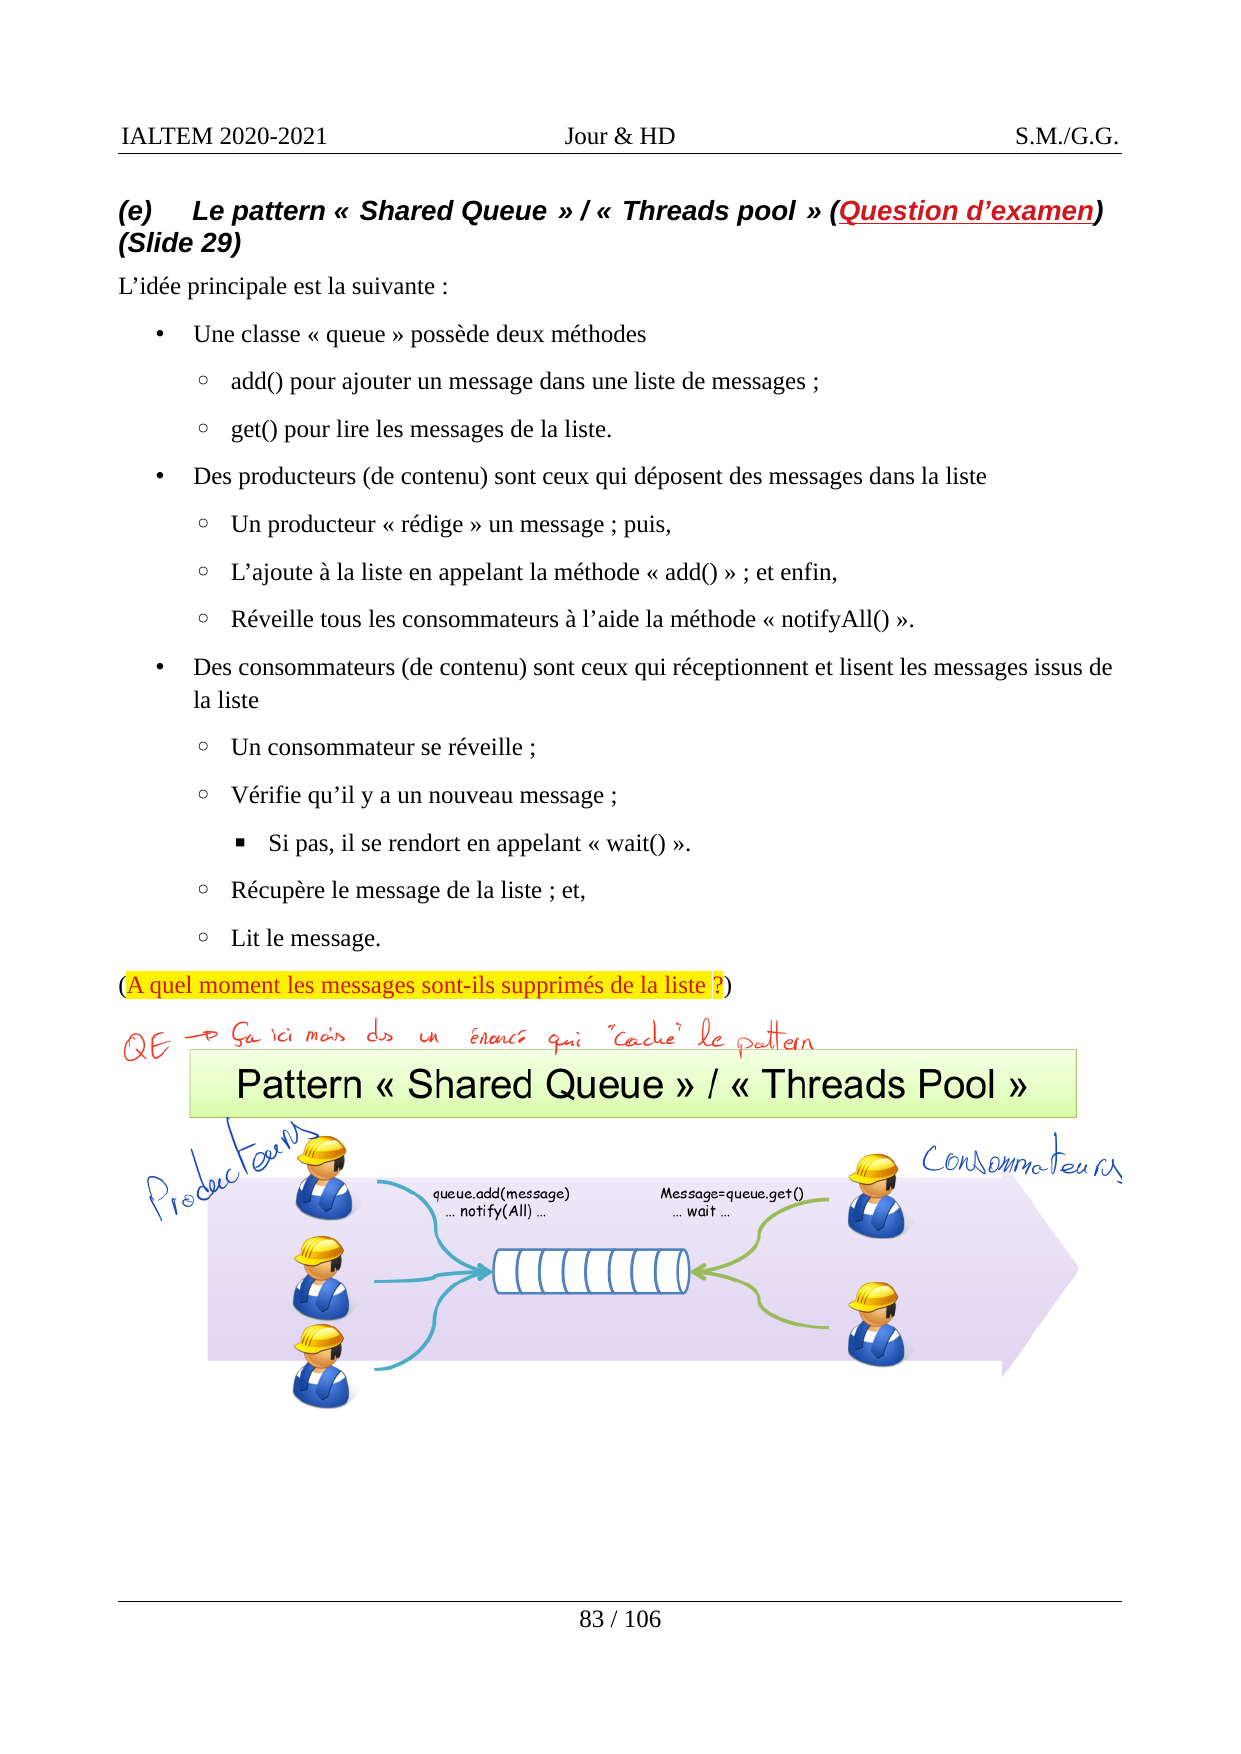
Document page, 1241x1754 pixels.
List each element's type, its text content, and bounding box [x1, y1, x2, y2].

subtitle Le pattern « Shared Queue » / « Threads pool » (Question d’examen) (Slide 29) [118, 195, 1122, 258]
list get() pour lire les messages de la liste. [193, 414, 1122, 443]
list Des consommateurs (de contenu) sont ceux qui réceptionnent et lisent les messages issus de la liste [156, 652, 1122, 714]
list add() pour ajouter un message dans une liste de messages ; [193, 366, 1122, 395]
list Une classe « queue » possède deux méthodes [156, 319, 1122, 347]
list L’ajoute à la liste en appelant la méthode « add() » ; et enfin, [193, 557, 1122, 585]
list Des producteurs (de contenu) sont ceux qui déposent des messages dans la liste [156, 461, 1122, 490]
list Un consommateur se réveille ; [193, 732, 1122, 761]
list Réveille tous les consommateurs à l’aide la méthode « notifyAll() ». [193, 604, 1122, 633]
list Un producteur « rédige » un message ; puis, [193, 509, 1122, 538]
list Lit le message. [193, 923, 1122, 952]
list Vérifie qu’il y a un nouveau message ; [193, 780, 1122, 809]
list Récupère le message de la liste ; et, [193, 875, 1122, 904]
picture [118, 1018, 1123, 1415]
text L’idée principale est la suivante : [118, 271, 1122, 300]
text (A quel moment les messages sont-ils supprimés de la liste ?) [118, 971, 1122, 999]
list Si pas, il se rendort en appelant « wait() ». [231, 828, 1122, 856]
